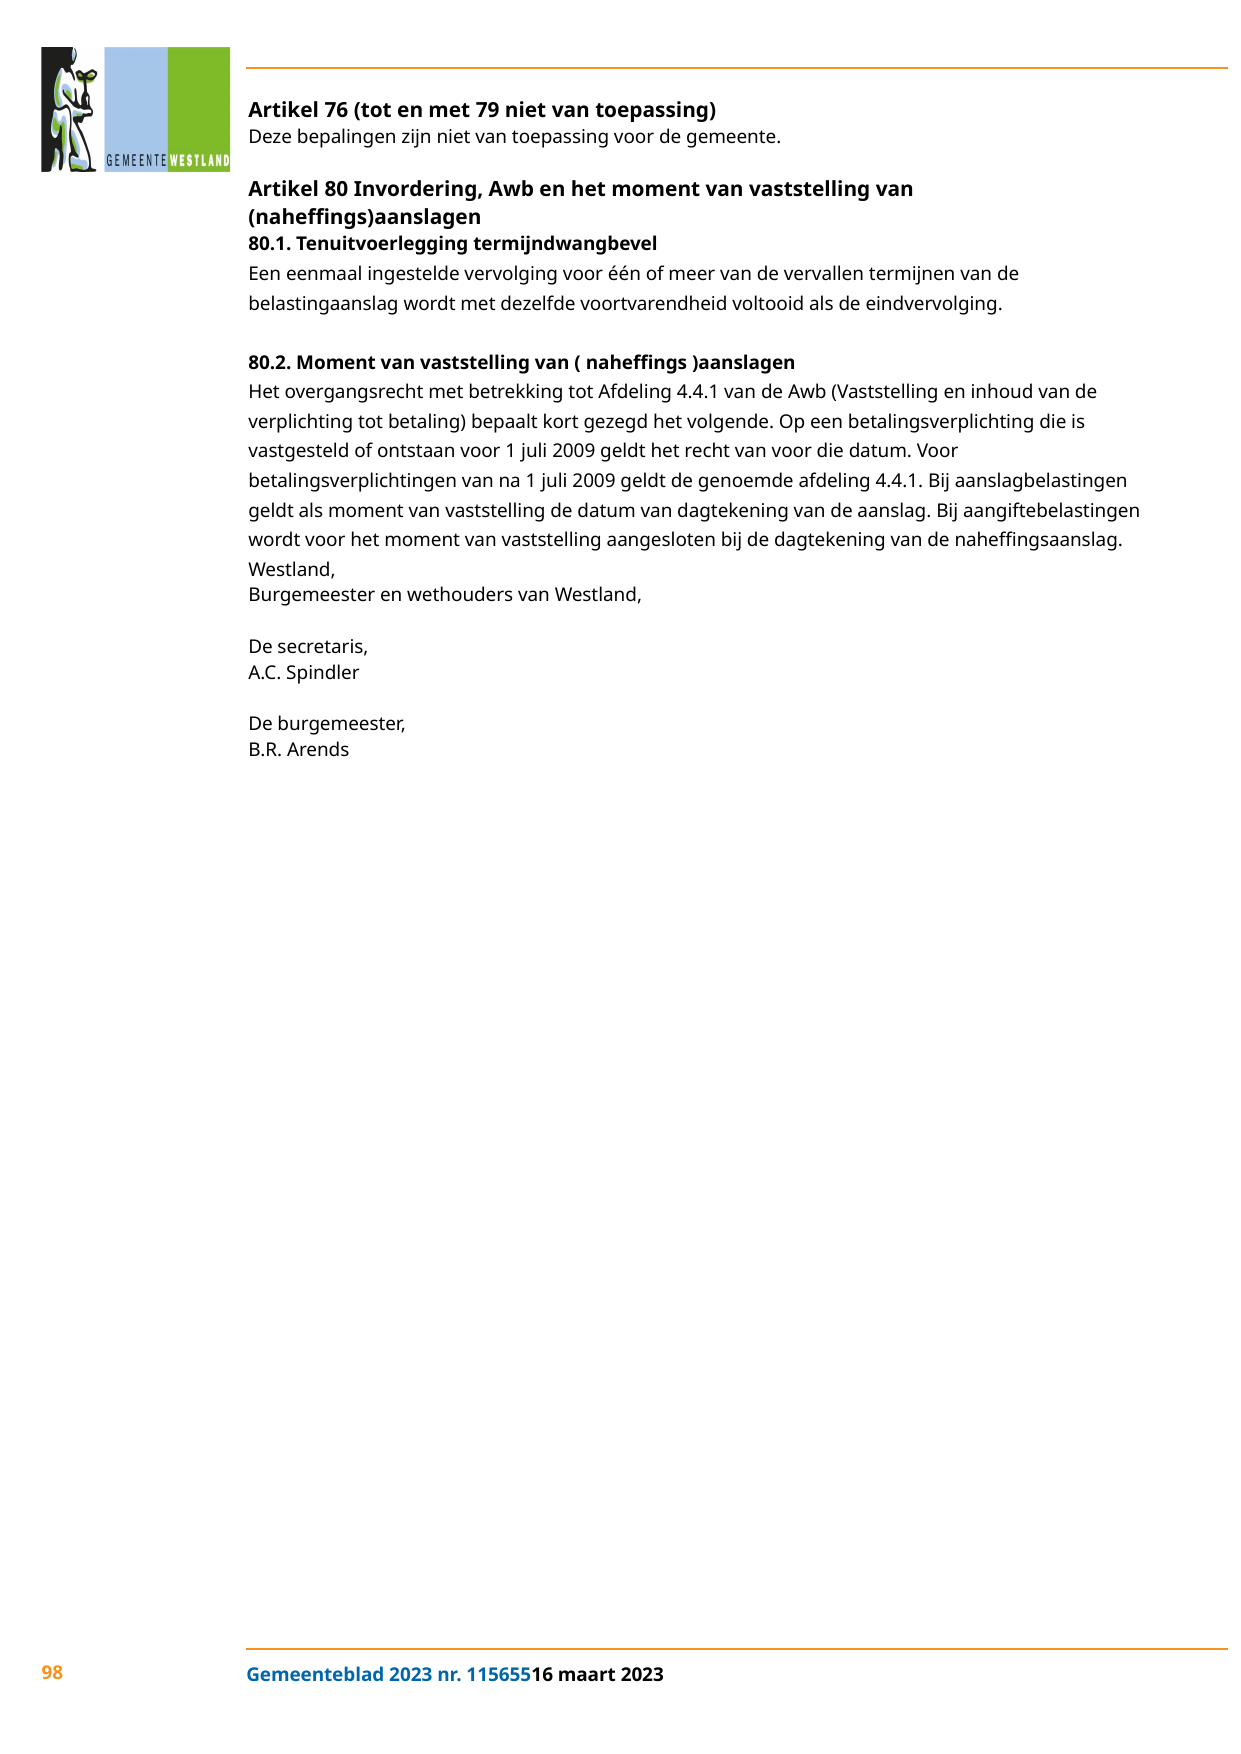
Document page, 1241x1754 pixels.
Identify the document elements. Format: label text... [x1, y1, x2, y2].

text De burgemeester, [248, 710, 1152, 736]
text 80.2. Moment van vaststelling van ( naheffings )aanslagen [248, 349, 1152, 374]
text Burgemeester en wethouders van Westland, [248, 582, 1152, 607]
text Een eenmaal ingestelde vervolging voor één of meer van de vervallen termijnen van de belastingaanslag wordt met dezelfde voortvarendheid voltooid als de eindvervolging. [248, 260, 1152, 315]
picture [41, 47, 231, 172]
text Artikel 80 Invordering, Awb en het moment van vaststelling van (naheffings)aanslagen [248, 174, 1152, 231]
text A.C. Spindler [248, 659, 1152, 684]
text 80.1. Tenuitvoerlegging termijndwangbevel [248, 231, 1152, 256]
text Artikel 76 (tot en met 79 niet van toepassing) [248, 95, 1152, 123]
text Het overgangsrecht met betrekking tot Afdeling 4.4.1 van de Awb (Vaststelling en inhoud van de verplichting tot betaling) bepaalt kort gezegd het volgende. Op een betalingsverplichting die is vastgesteld of ontstaan voor 1 juli 2009 geldt het recht van voor die datum. Voor betalingsverplichtingen van na 1 juli 2009 geldt de genoemde afdeling 4.4.1. Bij aanslagbelastingen geldt als moment van vaststelling de datum van dagtekening van de aanslag. Bij aangiftebelastingen wordt voor het moment van vaststelling aangesloten bij de dagtekening van de naheffingsaanslag. [248, 378, 1152, 552]
text B.R. Arends [248, 736, 1152, 762]
text Westland, [248, 556, 1152, 582]
text Deze bepalingen zijn niet van toepassing voor de gemeente. [248, 123, 1152, 149]
text De secretaris, [248, 633, 1152, 659]
